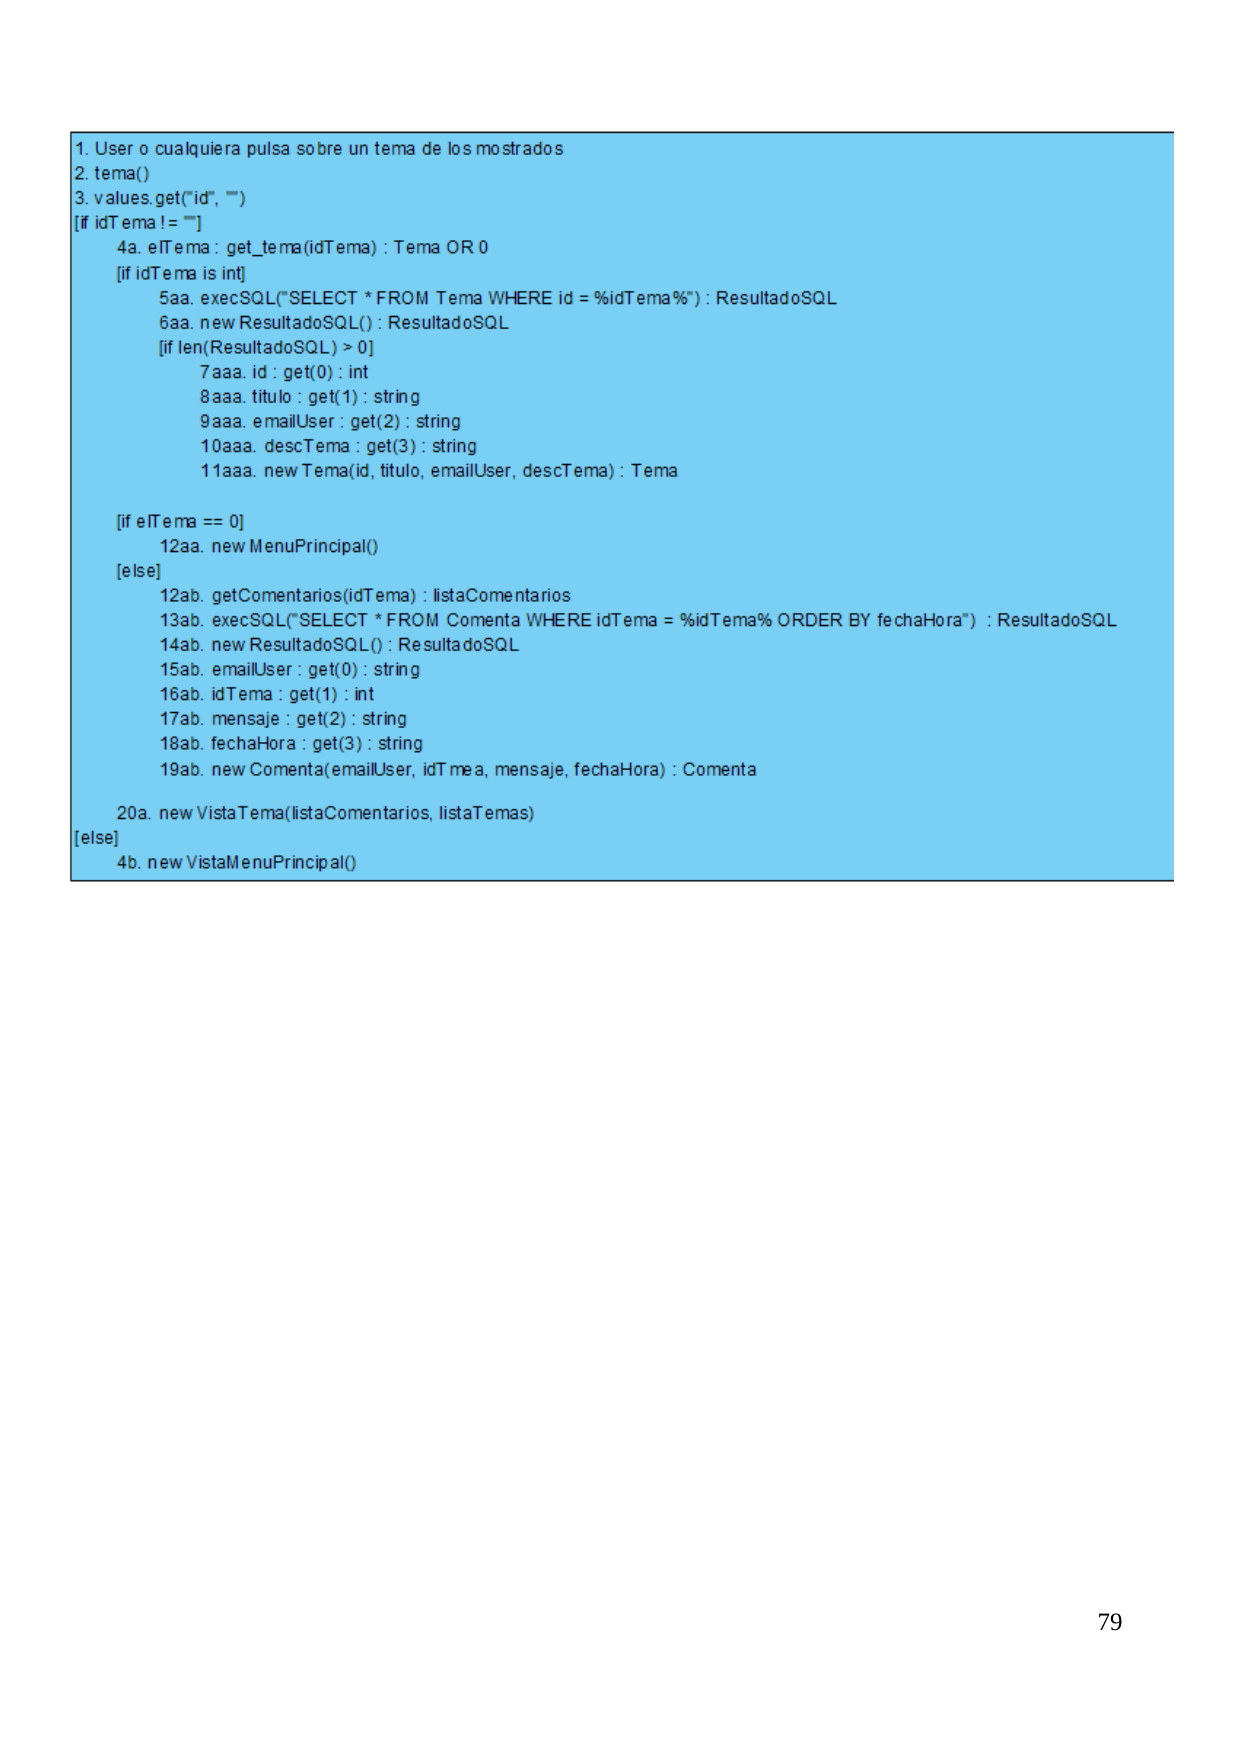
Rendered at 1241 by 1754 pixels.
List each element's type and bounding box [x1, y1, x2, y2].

picture [66, 126, 1174, 889]
